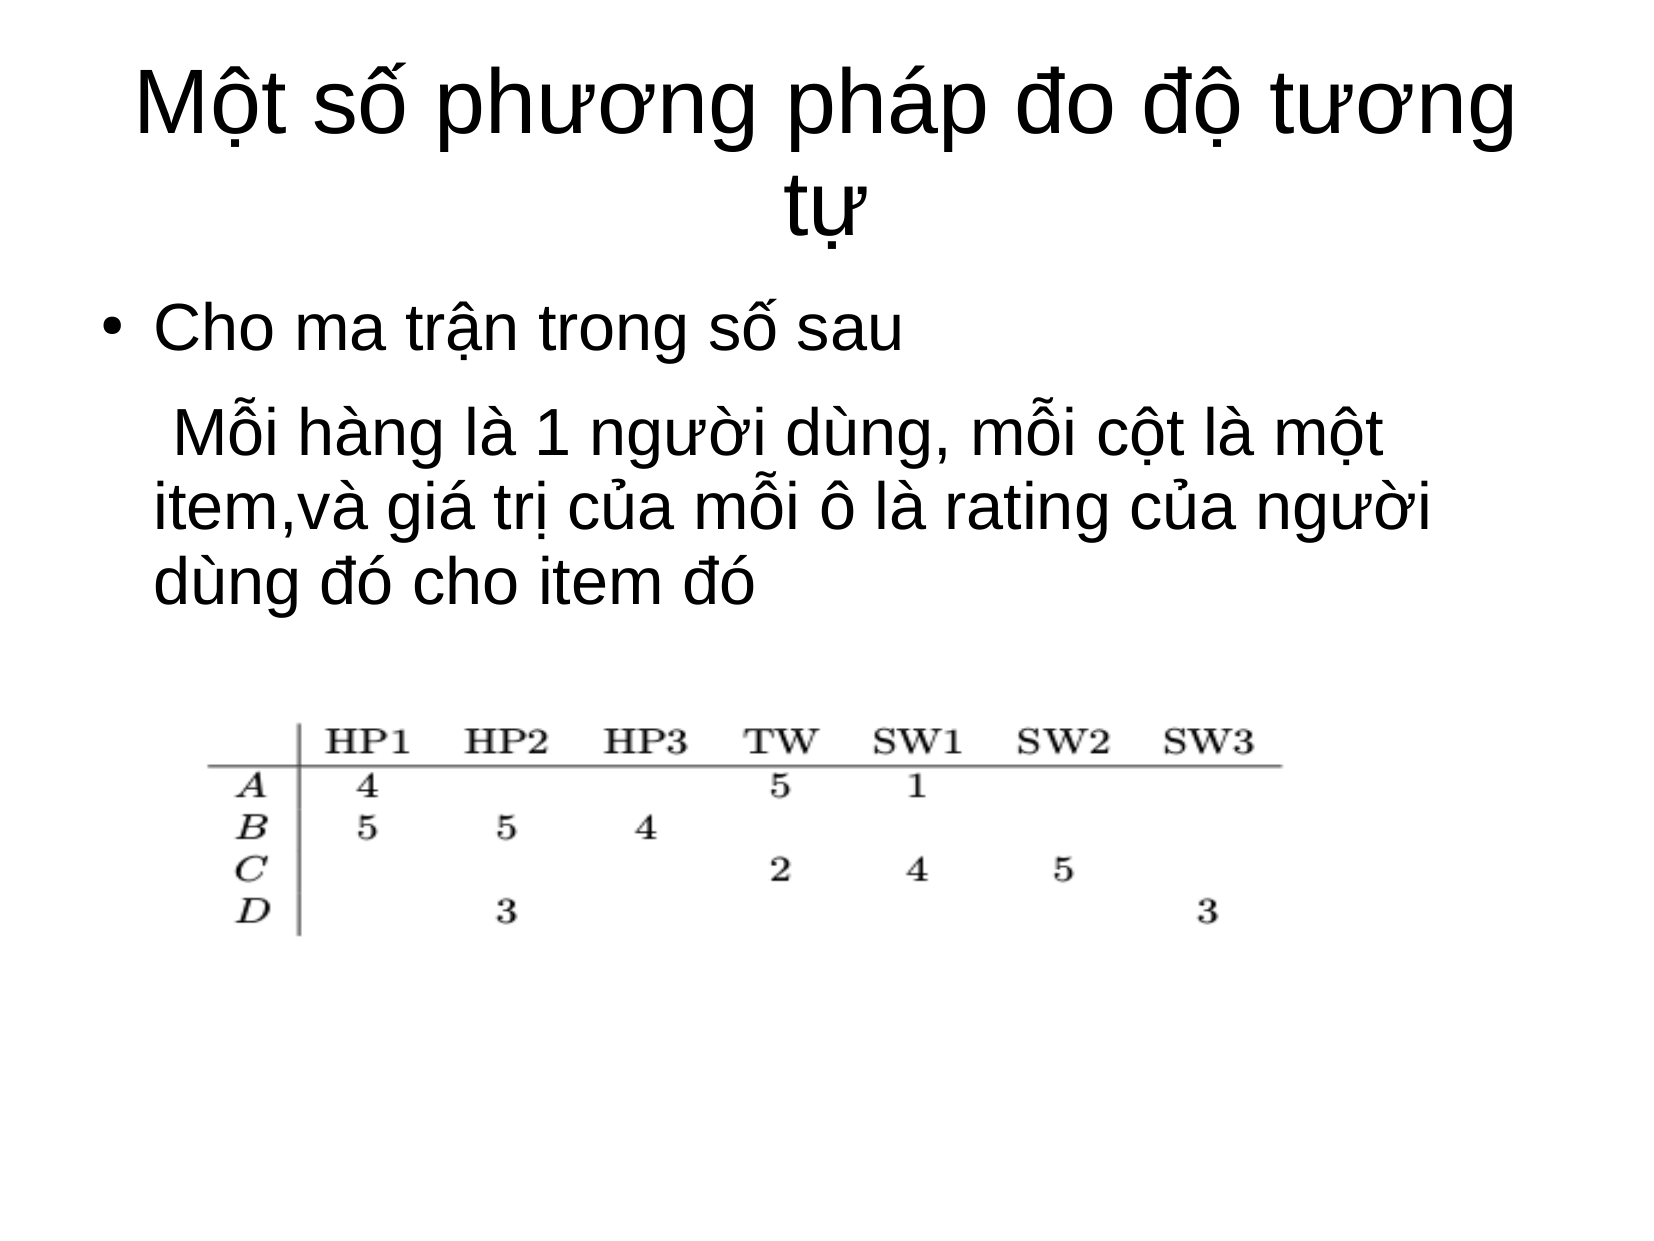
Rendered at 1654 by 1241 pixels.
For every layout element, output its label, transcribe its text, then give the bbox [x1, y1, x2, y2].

list Cho ma trận trong số sau Mỗi hàng là 1 người dùng, mỗi cột là một item,và giá trị của mỗi ô là rating của người dùng đó cho item đó [82, 290, 1571, 1010]
picture [165, 689, 1351, 1006]
title Một số phương pháp đo độ tương tự [82, 49, 1571, 257]
